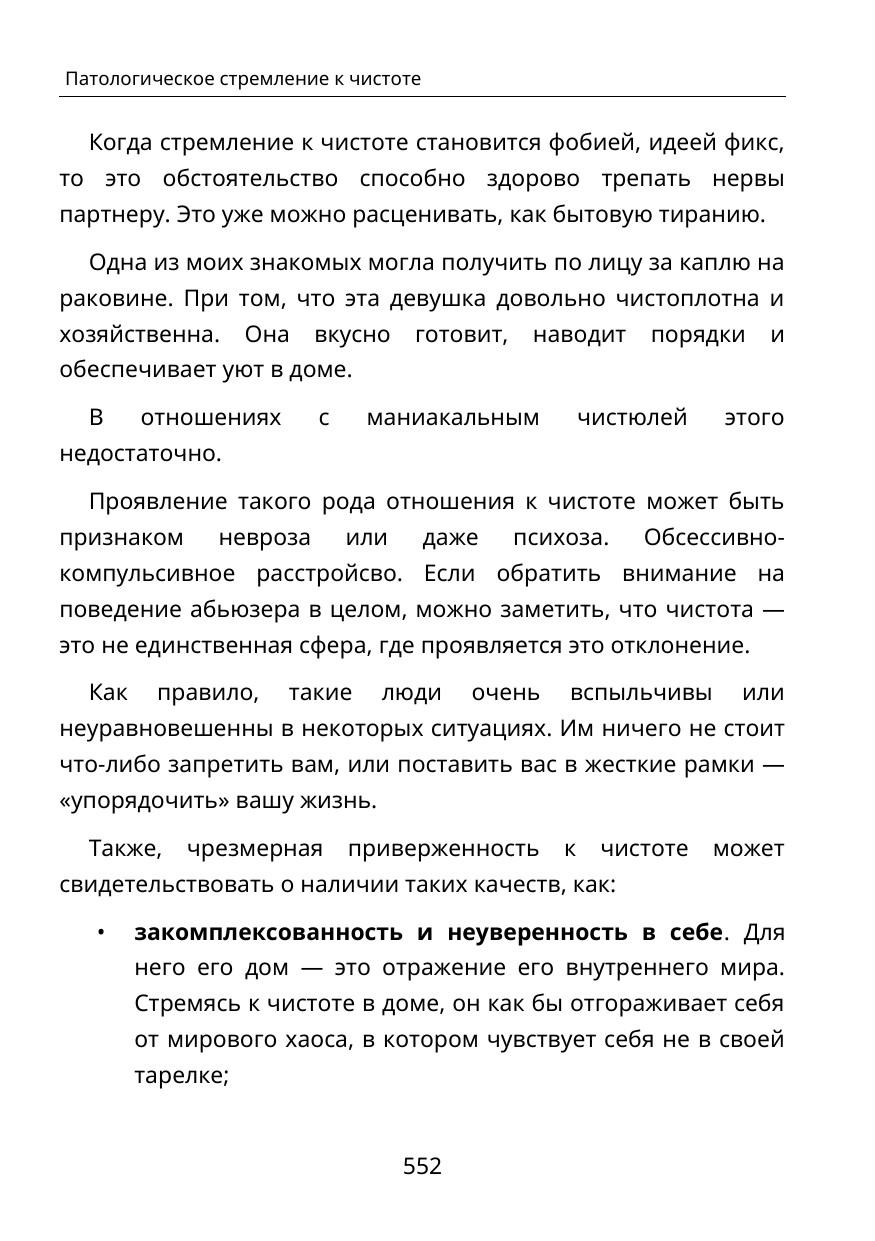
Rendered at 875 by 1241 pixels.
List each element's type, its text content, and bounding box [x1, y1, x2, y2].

text Как правило, такие люди очень вспыльчивы или неуравновешенны в некоторых ситуациях. Им ничего не стоит что-либо запретить вам, или поставить вас в жесткие рамки — «упорядочить» вашу жизнь. [59, 676, 786, 815]
text В отношениях с маниакальным чистюлей этого недостаточно. [59, 401, 786, 468]
text Одна из моих знакомых могла получить по лицу за каплю на раковине. При том, что эта девушка довольно чистоплотна и хозяйственна. Она вкусно готовит, наводит порядки и обеспечивает уют в доме. [59, 246, 786, 385]
list закомплексованность и неуверенность в себе. Для него его дом — это отражение его внутреннего мира. Стремясь к чистоте в доме, он как бы отгораживает себя от мирового хаоса, в котором чувствует себя не в своей тарелке; [97, 915, 786, 1090]
text Когда стремление к чистоте становится фобией, идеей фикс, то это обстоятельство способно здорово трепать нервы партнеру. Это уже можно расценивать, как бытовую тиранию. [59, 126, 786, 229]
text Проявление такого рода отношения к чистоте может быть признаком невроза или даже психоза. Обсессивно-компульсивное расстройсво. Если обратить внимание на поведение абьюзера в целом, можно заметить, что чистота — это не единственная сфера, где проявляется это отклонение. [59, 485, 786, 660]
text Также, чрезмерная приверженность к чистоте может свидетельствовать о наличии таких качеств, как: [59, 832, 786, 899]
